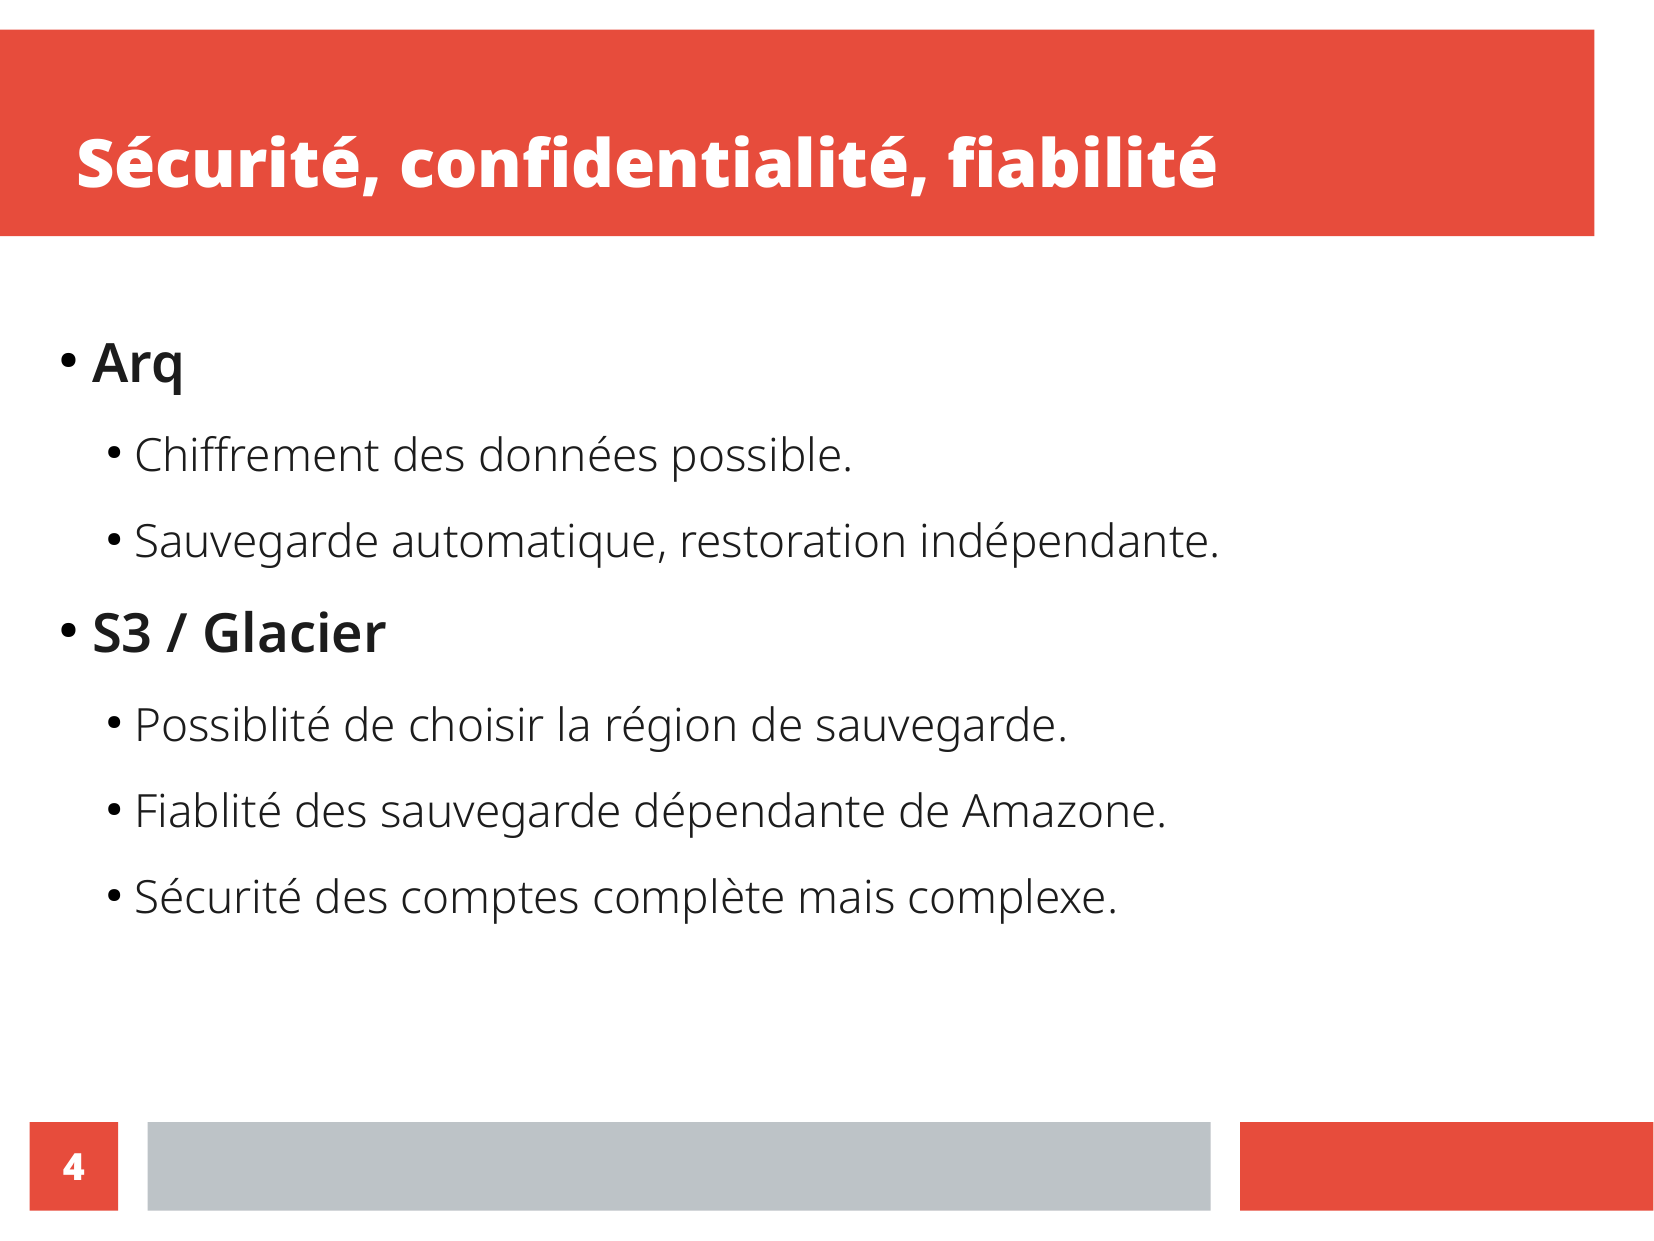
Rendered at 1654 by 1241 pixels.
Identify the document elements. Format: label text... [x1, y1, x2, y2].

title Sécurité, confidentialité, fiabilité [59, 59, 1595, 207]
list Arq Chiffrement des données possible. Sauvegarde automatique, restoration indépendante. S3 / Glacier Possiblité de choisir la région de sauvegarde. Fiablité des sauvegarde dépendante de Amazone. Sécurité des comptes complète mais complexe. [59, 324, 1565, 1093]
